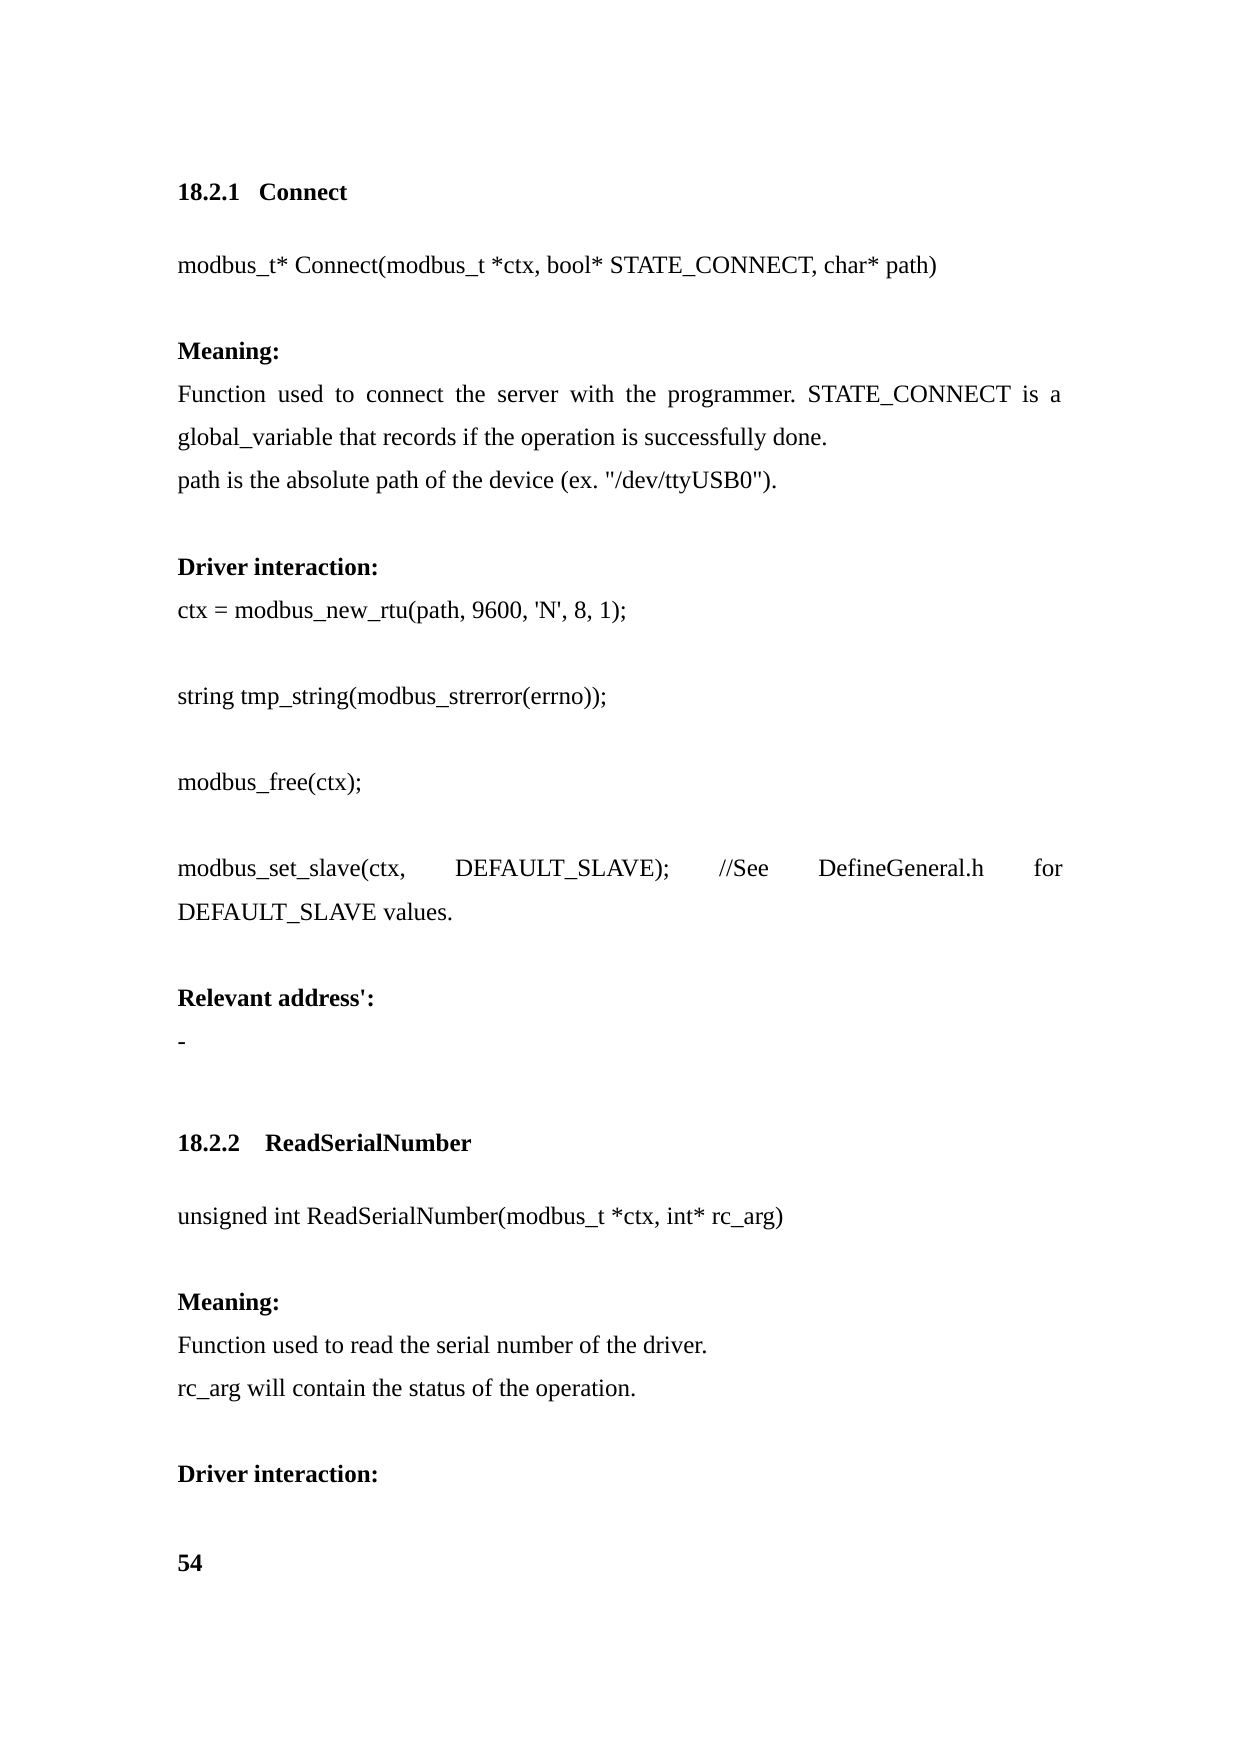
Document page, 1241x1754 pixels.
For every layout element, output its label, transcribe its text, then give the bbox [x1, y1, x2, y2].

text path is the absolute path of the device (ex. "/dev/ttyUSB0"). [177, 465, 1063, 494]
text ctx = modbus_new_rtu(path, 9600, 'N', 8, 1); [177, 595, 1063, 623]
text Driver interaction: [177, 552, 1063, 580]
text string tmp_string(modbus_strerror(errno)); [177, 681, 1063, 710]
text Function used to read the serial number of the driver. [177, 1330, 1063, 1359]
text rc_arg will contain the status of the operation. [177, 1373, 1063, 1402]
text modbus_t* Connect(modbus_t *ctx, bool* STATE_CONNECT, char* path) [177, 250, 1063, 278]
subtitle ReadSerialNumber [177, 1128, 1063, 1157]
text Meaning: [177, 1287, 1063, 1316]
subtitle Connect [177, 177, 1063, 206]
text - [177, 1026, 1063, 1055]
text modbus_set_slave(ctx, DEFAULT_SLAVE); //See DefineGeneral.h for DEFAULT_SLAVE values. [177, 853, 1063, 925]
text unsigned int ReadSerialNumber(modbus_t *ctx, int* rc_arg) [177, 1201, 1063, 1229]
text modbus_free(ctx); [177, 767, 1063, 796]
text Driver interaction: [177, 1459, 1063, 1488]
text Meaning: [177, 336, 1063, 365]
text Relevant address': [177, 983, 1063, 1012]
text Function used to connect the server with the programmer. STATE_CONNECT is a global_variable that records if the operation is successfully done. [177, 379, 1063, 451]
